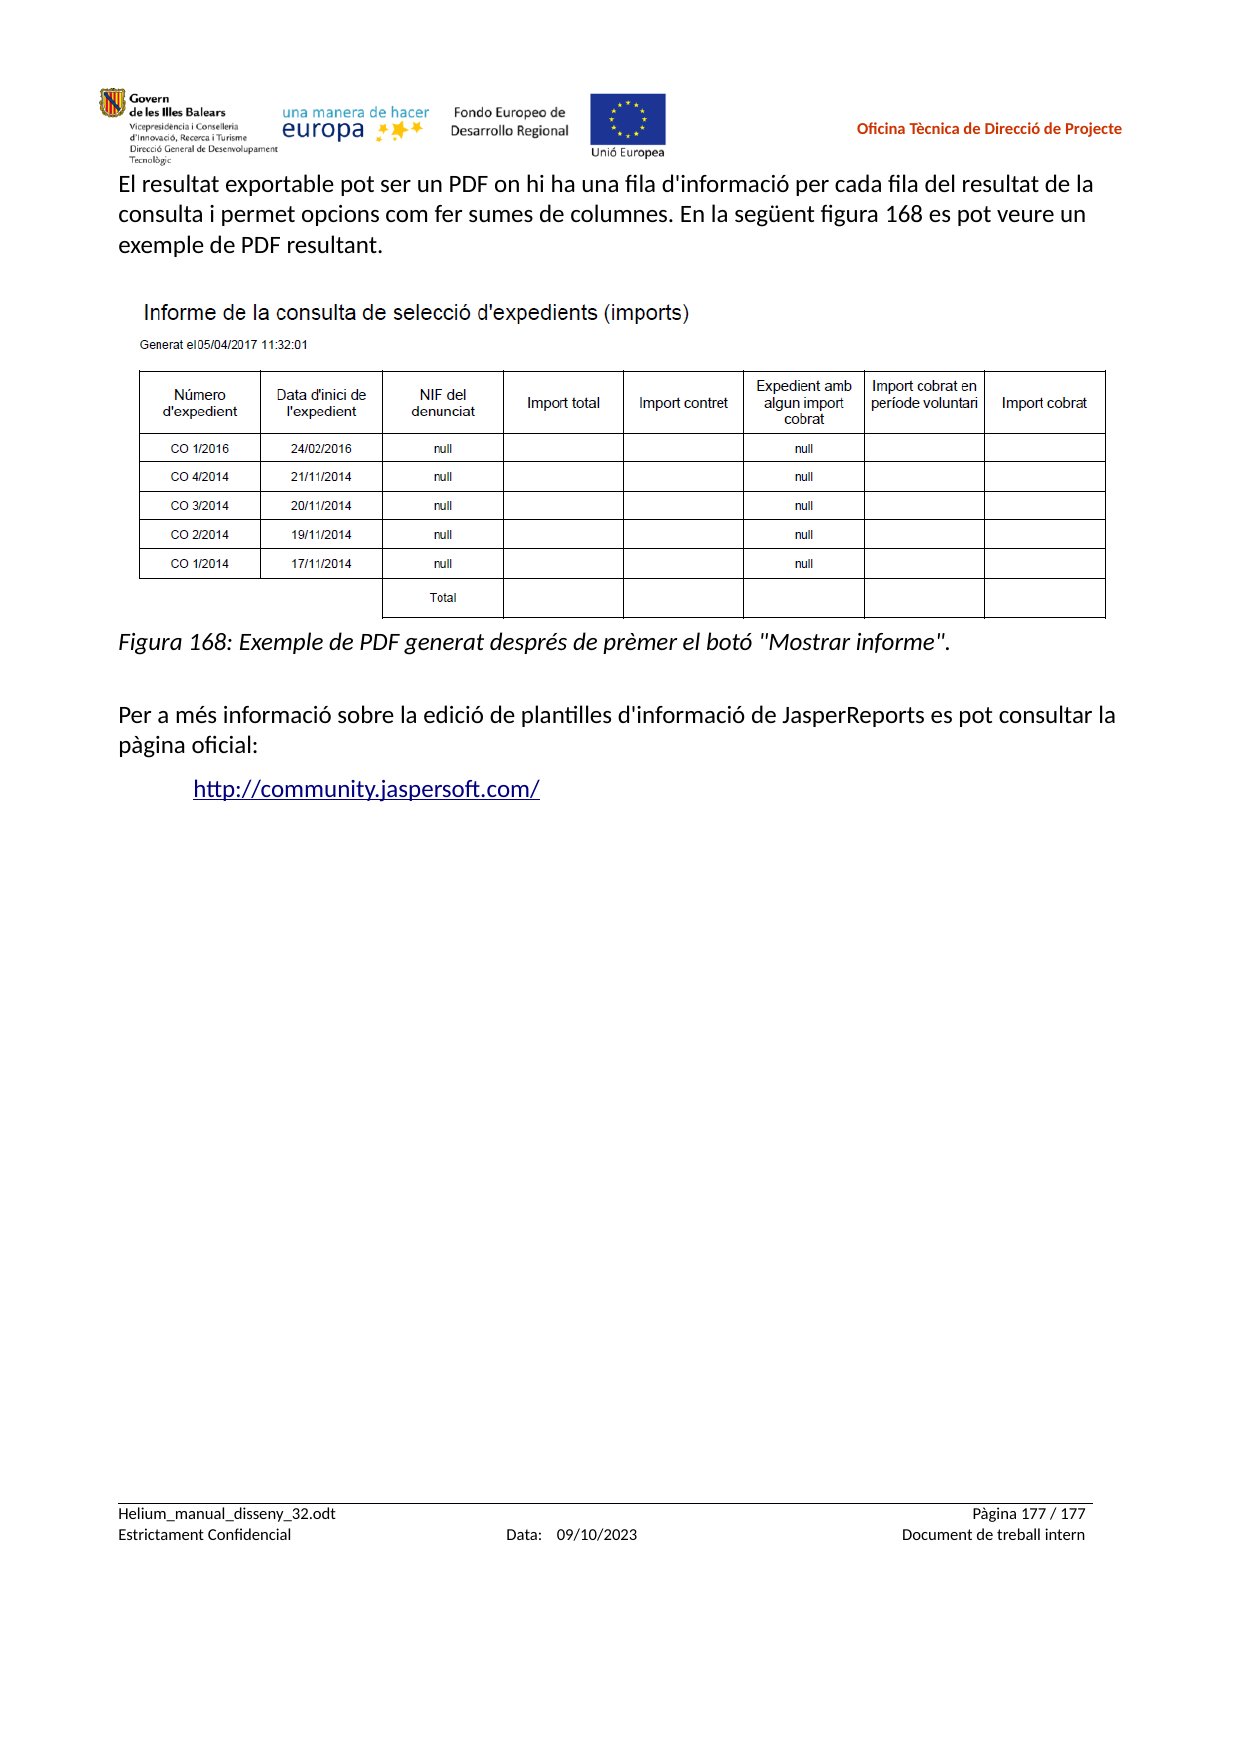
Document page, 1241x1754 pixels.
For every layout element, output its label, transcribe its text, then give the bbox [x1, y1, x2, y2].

text http://community.jaspersoft.com/ [118, 773, 1122, 803]
picture [99, 87, 668, 166]
text Per a més informació sobre la edició de plantilles d'informació de JasperReports es pot consultar la pàgina oficial: [118, 699, 1122, 760]
picture [118, 284, 1123, 626]
text Figura 168: Exemple de PDF generat després de prèmer el botó "Mostrar informe". [118, 626, 1122, 656]
text El resultat exportable pot ser un PDF on hi ha una fila d'informació per cada fila del resultat de la consulta i permet opcions com fer sumes de columnes. En la següent figura 168 es pot veure un exemple de PDF resultant. [118, 168, 1122, 259]
